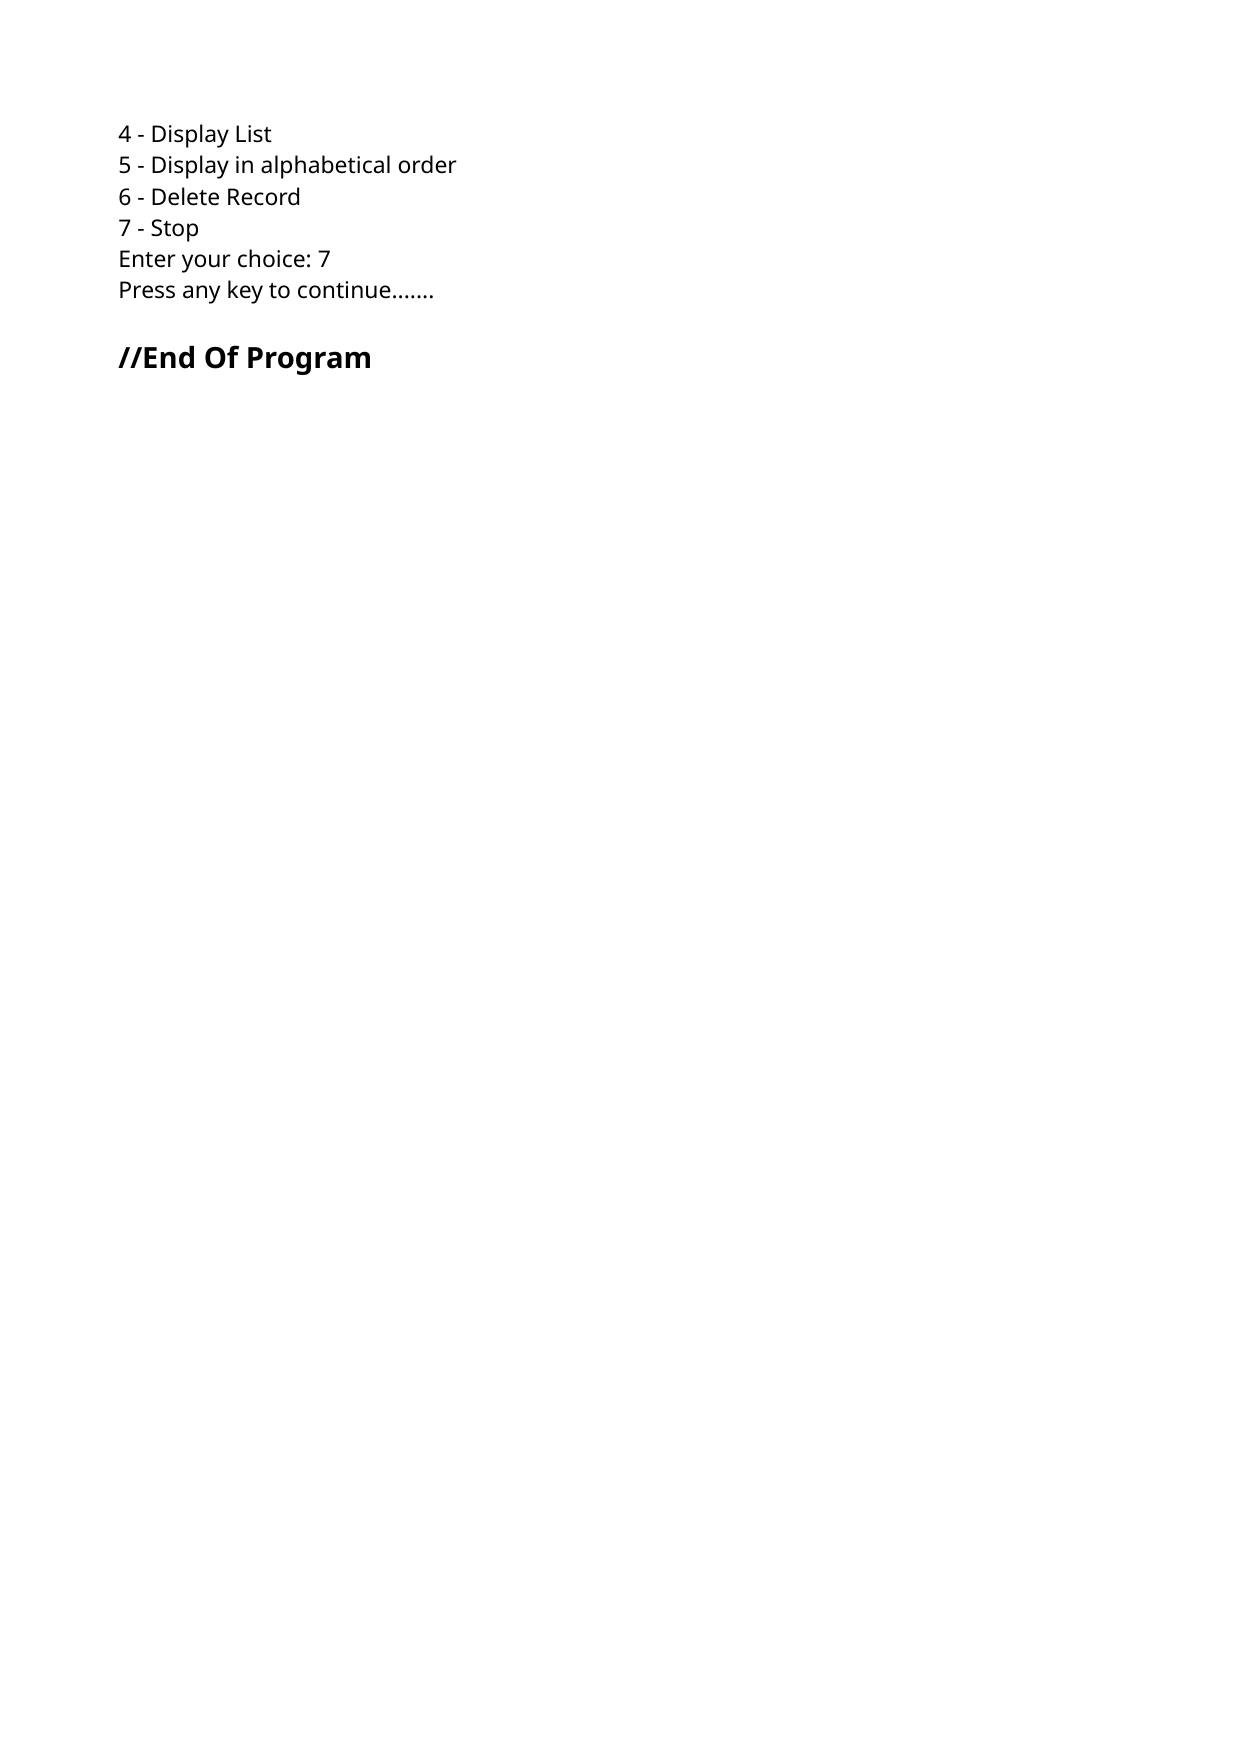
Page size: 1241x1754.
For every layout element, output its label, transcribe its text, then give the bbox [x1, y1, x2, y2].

text 5 - Display in alphabetical order [118, 149, 1122, 181]
text Enter your choice: 7 [118, 243, 1122, 274]
text Press any key to continue....... [118, 274, 1122, 306]
text 6 - Delete Record [118, 181, 1122, 212]
text //End Of Program [118, 337, 1122, 377]
text 4 - Display List [118, 118, 1122, 149]
text 7 - Stop [118, 212, 1122, 243]
